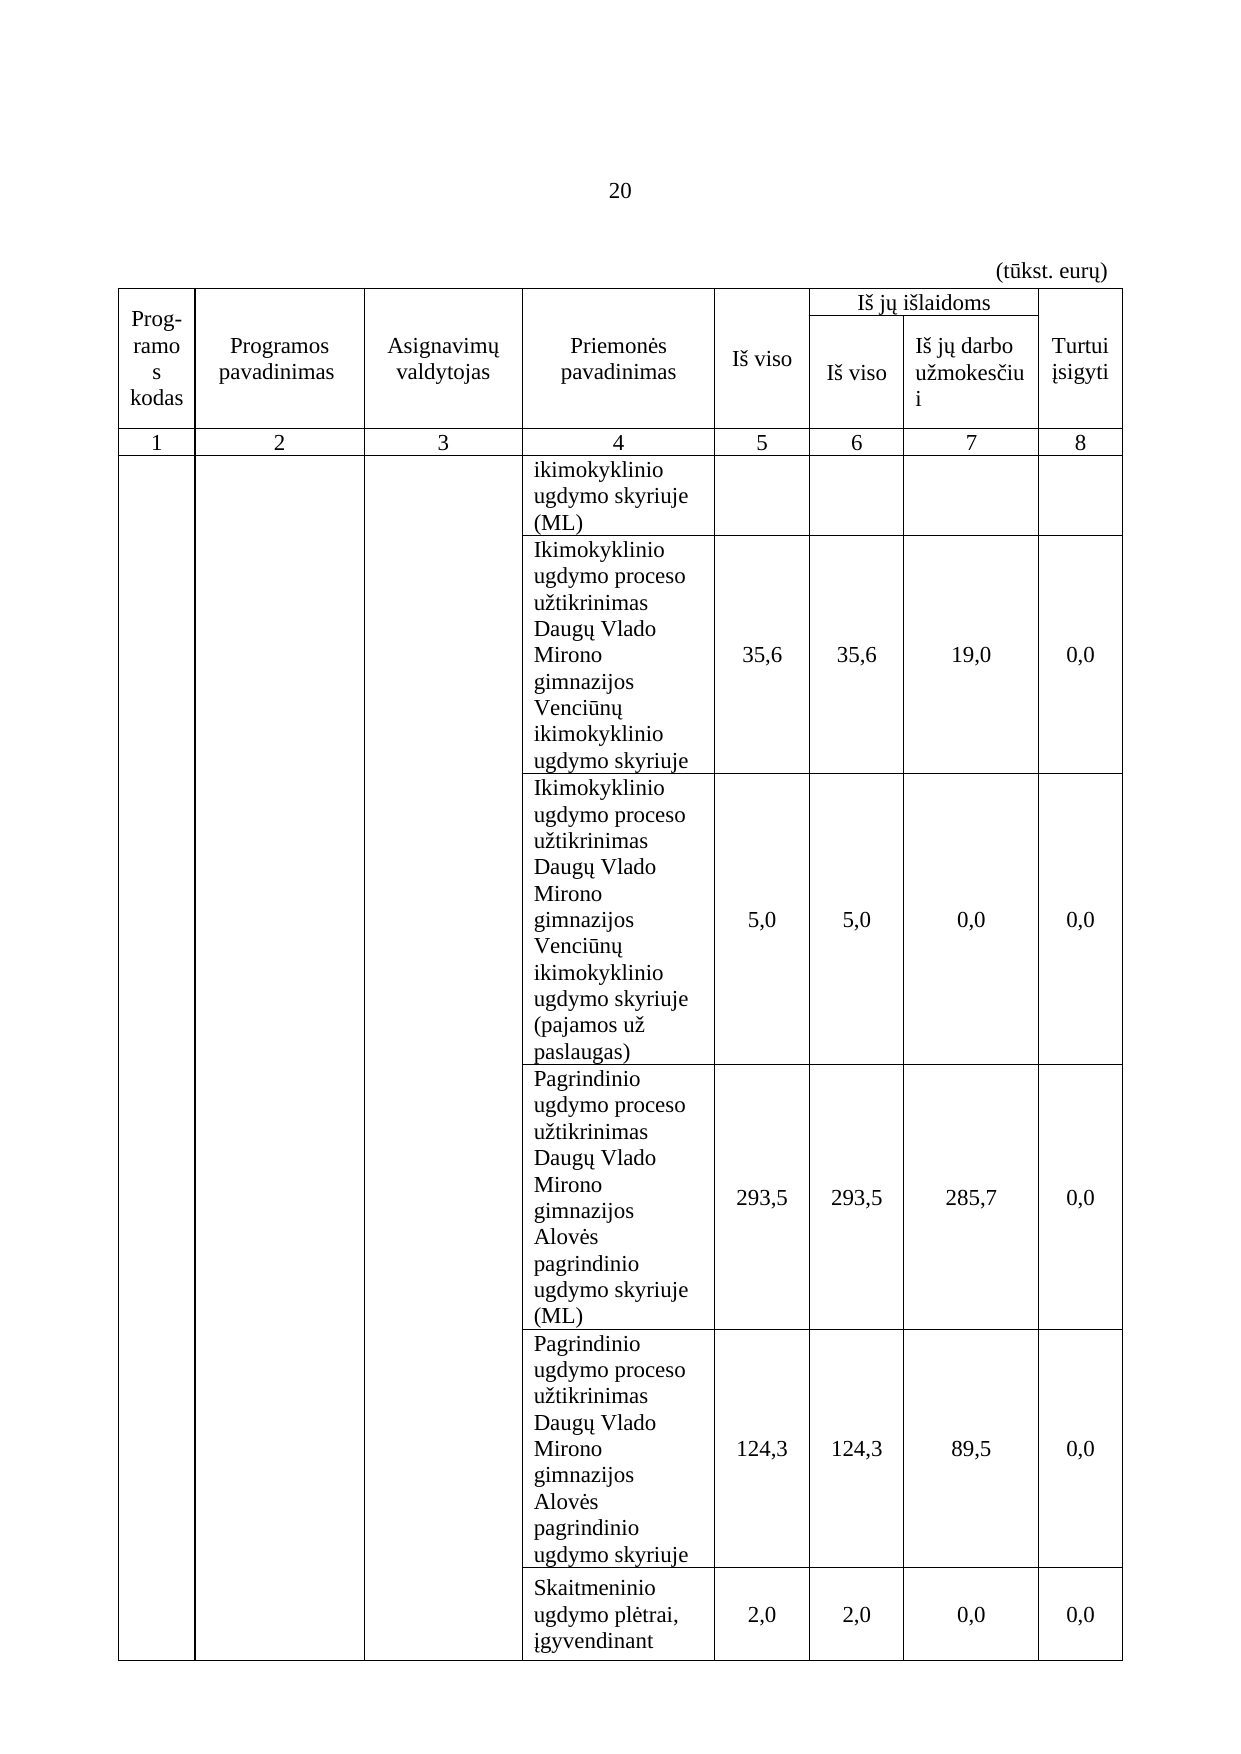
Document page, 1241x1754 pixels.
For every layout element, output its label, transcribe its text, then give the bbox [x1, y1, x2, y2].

table_cell 124,3 [715, 1330, 809, 1567]
table_cell 5 [715, 429, 809, 455]
table_cell Asignavimų valdytojas [365, 289, 522, 427]
table_cell [365, 456, 522, 1660]
table_cell 293,5 [715, 1065, 809, 1329]
table_cell 5,0 [810, 774, 903, 1064]
table_header [715, 253, 809, 288]
table_cell 2 [196, 429, 364, 455]
table_cell 0,0 [904, 774, 1038, 1064]
table_cell 0,0 [1039, 1568, 1122, 1660]
table_cell 3 [365, 429, 522, 455]
table_cell Turtui įsigyti [1039, 289, 1122, 427]
table_cell ikimokyklinio ugdymo skyriuje (ML) [523, 456, 714, 535]
table_cell [904, 456, 1038, 535]
table_cell 2,0 [715, 1568, 809, 1660]
table_cell 35,6 [715, 536, 809, 773]
table_cell 6 [810, 429, 903, 455]
table_cell 0,0 [904, 1568, 1038, 1660]
table_cell 1 [119, 429, 194, 455]
table_cell 0,0 [1039, 774, 1122, 1064]
table_cell 0,0 [1039, 1330, 1122, 1567]
table_cell Prog-ramos kodas [119, 289, 194, 427]
table_cell 4 [523, 429, 714, 455]
table_cell Programos pavadinimas [196, 289, 364, 427]
table_cell Iš jų darbo užmokesčiui [904, 316, 1038, 427]
table_cell [196, 456, 364, 1660]
table_header [364, 253, 522, 288]
table_header [118, 253, 195, 288]
table_cell 0,0 [1039, 1065, 1122, 1329]
table_cell 8 [1039, 429, 1122, 455]
table_cell [715, 456, 809, 535]
table_cell 2,0 [810, 1568, 903, 1660]
table_cell 7 [904, 429, 1038, 455]
table_cell [810, 456, 903, 535]
table_cell Pagrindinio ugdymo proceso užtikrinimas Daugų Vlado Mirono gimnazijos Alovės pagrindinio ugdymo skyriuje (ML) [523, 1065, 714, 1329]
table_cell Iš viso [810, 316, 903, 427]
table_header [809, 253, 904, 288]
table_cell 293,5 [810, 1065, 903, 1329]
table_cell Iš jų išlaidoms [810, 289, 1038, 315]
table_cell 5,0 [715, 774, 809, 1064]
table_cell Priemonės pavadinimas [523, 289, 714, 427]
table_cell 19,0 [904, 536, 1038, 773]
table_cell [119, 456, 194, 1660]
table_cell 0,0 [1039, 536, 1122, 773]
table_cell 89,5 [904, 1330, 1038, 1567]
table_header [195, 253, 364, 288]
table_cell Ikimokyklinio ugdymo proceso užtikrinimas Daugų Vlado Mirono gimnazijos Venciūnų ikimokyklinio ugdymo skyriuje [523, 536, 714, 773]
table_cell Ikimokyklinio ugdymo proceso užtikrinimas Daugų Vlado Mirono gimnazijos Venciūnų ikimokyklinio ugdymo skyriuje (pajamos už paslaugas) [523, 774, 714, 1064]
table_header [522, 253, 715, 288]
table_cell [1039, 456, 1122, 535]
table_header (tūkst. eurų) [904, 253, 1122, 288]
table_cell 35,6 [810, 536, 903, 773]
table_cell 285,7 [904, 1065, 1038, 1329]
table_cell 124,3 [810, 1330, 903, 1567]
table_cell Skaitmeninio ugdymo plėtrai, įgyvendinant [523, 1568, 714, 1660]
table_cell Iš viso [715, 289, 809, 427]
table_cell Pagrindinio ugdymo proceso užtikrinimas Daugų Vlado Mirono gimnazijos Alovės pagrindinio ugdymo skyriuje [523, 1330, 714, 1567]
